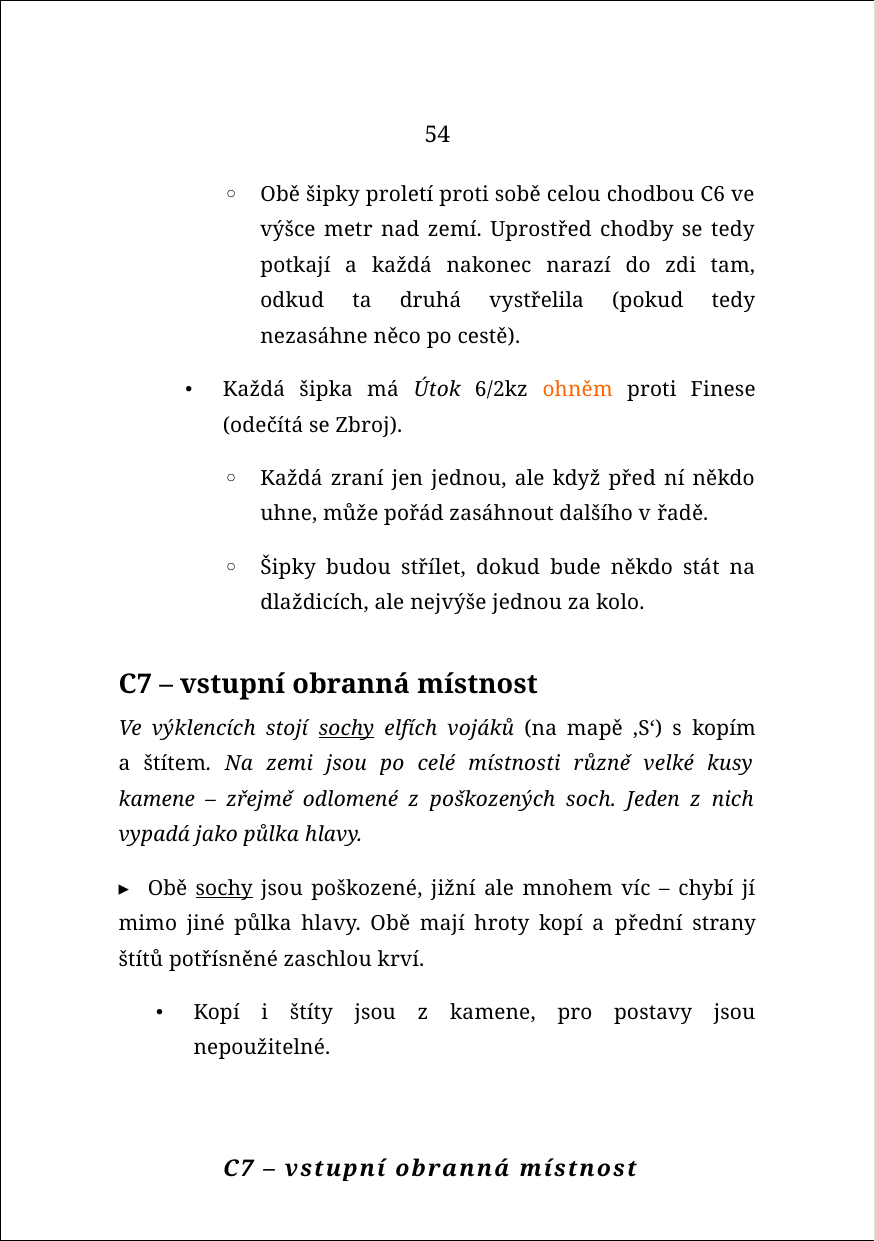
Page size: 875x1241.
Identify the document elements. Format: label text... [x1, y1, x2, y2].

list Kopí i⁠ štíty jsou z⁠ kamene, pro postavy jsou nepoužitelné. [156, 997, 756, 1061]
subtitle C7 – vstupní obranná místnost [118, 664, 756, 701]
text Ve výklencích stojí sochy elfích vojáků (na mapě ‚S‘) s⁠ kopím a⁠ štítem. Na zemi jsou po celé místnosti různě velké kusy kamene – zřejmě odlomené z⁠ poškozených soch. Jeden z⁠ nich vypadá jako půlka hlavy. [118, 713, 756, 848]
list Každá šipka má Útok 6/2kz ohněm proti Finese (odečítá se Zbroj). [185, 374, 756, 438]
list Každá zraní jen jednou, ale když před ní někdo uhne, může pořád zasáhnout dalšího v⁠ řadě. [223, 463, 756, 527]
list Šipky budou střílet, dokud bude někdo stát na dlaždicích, ale nejvýše jednou za kolo. [223, 552, 756, 616]
list Obě šipky proletí proti sobě celou chodbou C6 ve výšce metr nad zemí. Uprostřed chodby se tedy potkají a⁠ každá nakonec narazí do zdi tam, odkud ta druhá vystřelila (pokud tedy nezasáhne něco po cestě). [223, 179, 756, 349]
text ▸ Obě sochy jsou poškozené, jižní ale mnohem víc – chybí jí mimo jiné půlka hlavy. Obě mají hroty kopí a⁠ přední strany štítů potřísněné zaschlou krví. [118, 873, 756, 972]
